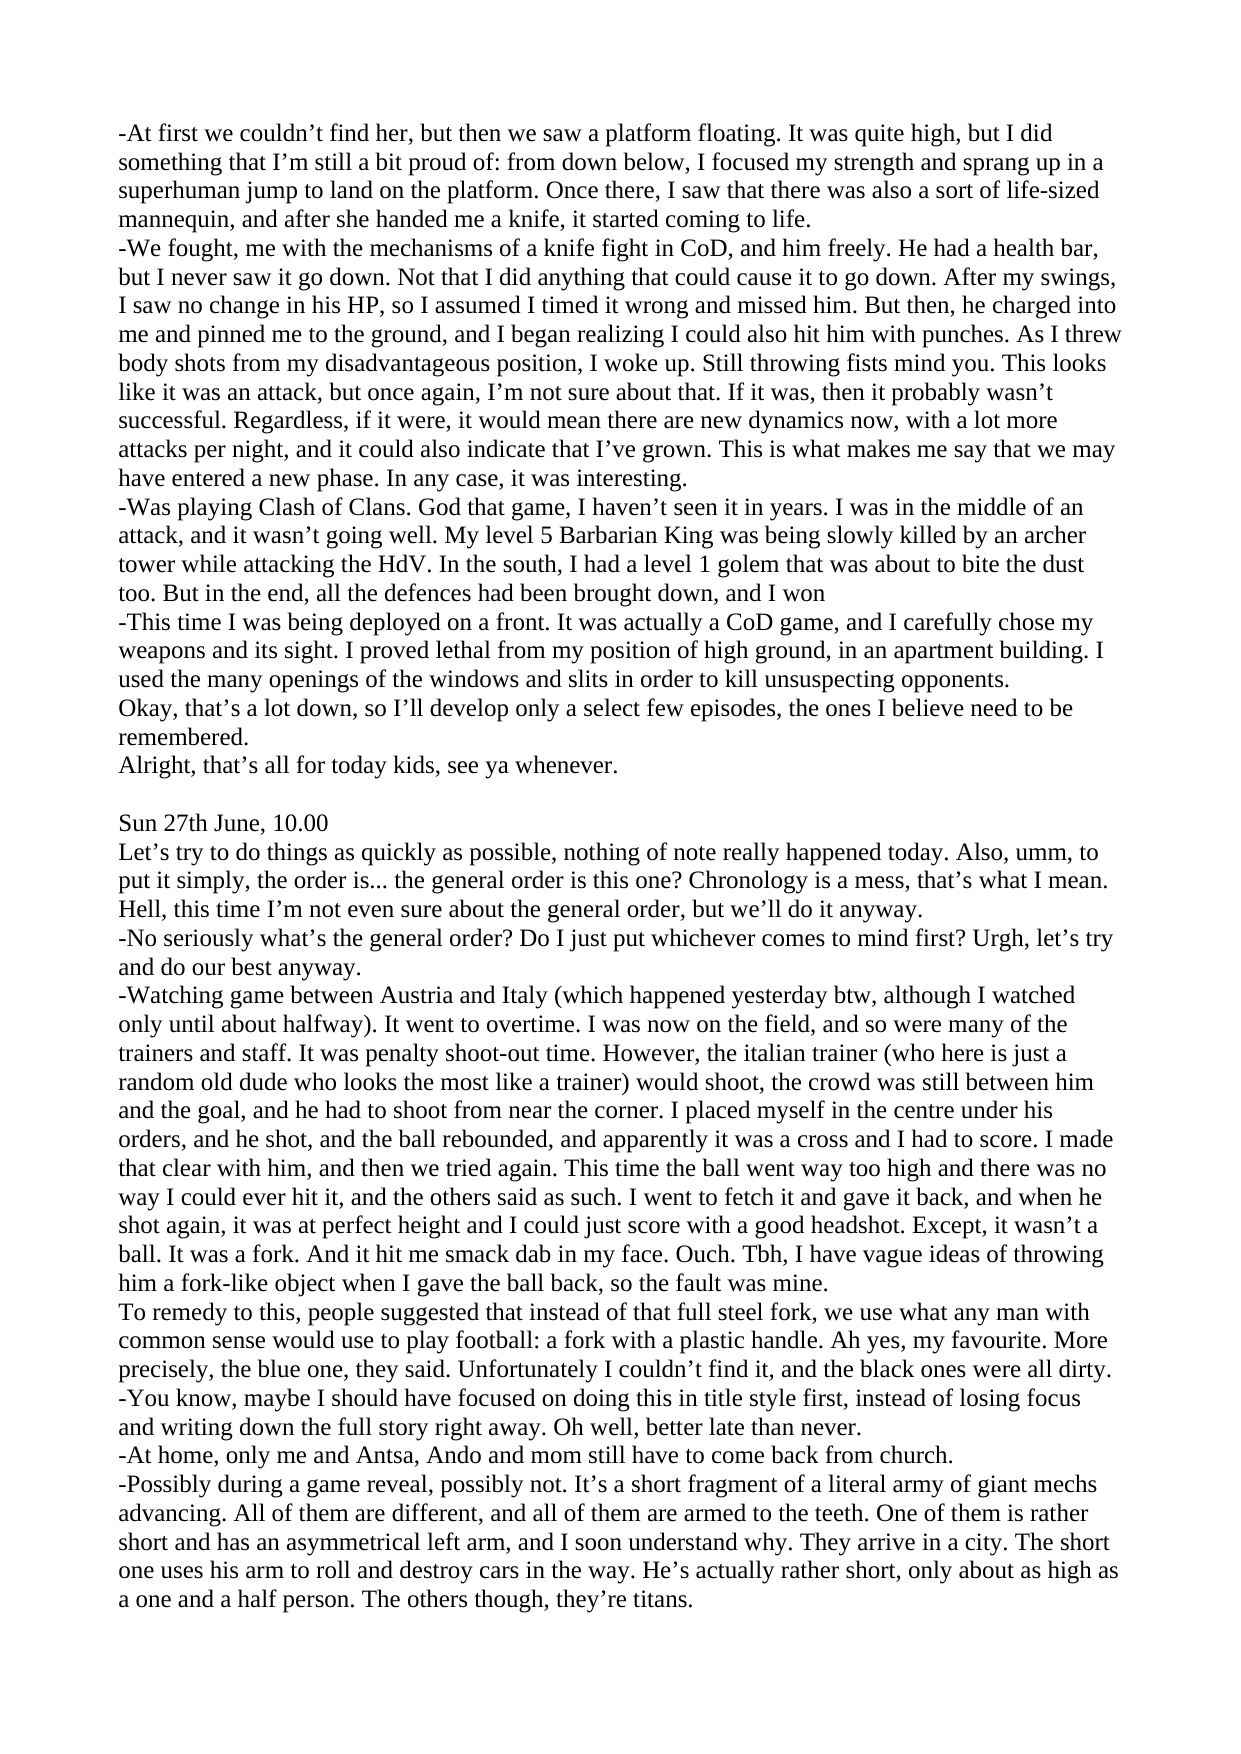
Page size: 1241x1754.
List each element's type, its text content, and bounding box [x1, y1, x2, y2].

text -At first we couldn’t find her, but then we saw a platform floating. It was quite high, but I did something that I’m still a bit proud of: from down below, I focused my strength and sprang up in a superhuman jump to land on the platform. Once there, I saw that there was also a sort of life-sized mannequin, and after she handed me a knife, it started coming to life. [118, 118, 1122, 233]
text -Was playing Clash of Clans. God that game, I haven’t seen it in years. I was in the middle of an attack, and it wasn’t going well. My level 5 Barbarian King was being slowly killed by an archer tower while attacking the HdV. In the south, I had a level 1 golem that was about to bite the dust too. But in the end, all the defences had been brought down, and I won [118, 492, 1122, 607]
text -Possibly during a game reveal, possibly not. It’s a short fragment of a literal army of giant mechs advancing. All of them are different, and all of them are armed to the teeth. One of them is rather short and has an asymmetrical left arm, and I soon understand why. They arrive in a city. The short one uses his arm to roll and destroy cars in the way. He’s actually rather short, only about as high as a one and a half person. The others though, they’re titans. [118, 1469, 1122, 1613]
text -We fought, me with the mechanisms of a knife fight in CoD, and him freely. He had a health bar, but I never saw it go down. Not that I did anything that could cause it to go down. After my swings, I saw no change in his HP, so I assumed I timed it wrong and missed him. But then, he charged into me and pinned me to the ground, and I began realizing I could also hit him with punches. As I threw body shots from my disadvantageous position, I woke up. Still throwing fists mind you. This looks like it was an attack, but once again, I’m not sure about that. If it was, then it probably wasn’t successful. Regardless, if it were, it would mean there are new dynamics now, with a lot more attacks per night, and it could also indicate that I’ve grown. This is what makes me say that we may have entered a new phase. In any case, it was interesting. [118, 233, 1122, 492]
text -You know, maybe I should have focused on doing this in title style first, instead of losing focus and writing down the full story right away. Oh well, better late than never. [118, 1383, 1122, 1441]
text Let’s try to do things as quickly as possible, nothing of note really happened today. Also, umm, to put it simply, the order is... the general order is this one? Chronology is a mess, that’s what I mean. Hell, this time I’m not even sure about the general order, but we’ll do it anyway. [118, 837, 1122, 923]
text Okay, that’s a lot down, so I’ll develop only a select few episodes, the ones I believe need to be remembered. [118, 693, 1122, 751]
text -Watching game between Austria and Italy (which happened yesterday btw, although I watched only until about halfway). It went to overtime. I was now on the field, and so were many of the trainers and staff. It was penalty shoot-out time. However, the italian trainer (who here is just a random old dude who looks the most like a trainer) would shoot, the crowd was still between him and the goal, and he had to shoot from near the corner. I placed myself in the centre under his orders, and he shot, and the ball rebounded, and apparently it was a cross and I had to score. I made that clear with him, and then we tried again. This time the ball went way too high and there was no way I could ever hit it, and the others said as such. I went to fetch it and gave it back, and when he shot again, it was at perfect height and I could just score with a good headshot. Except, it wasn’t a ball. It was a fork. And it hit me smack dab in my face. Ouch. Tbh, I have vague ideas of throwing him a fork-like object when I gave the ball back, so the fault was mine. [118, 981, 1122, 1297]
text -This time I was being deployed on a front. It was actually a CoD game, and I carefully chose my weapons and its sight. I proved lethal from my position of high ground, in an apartment building. I used the many openings of the windows and slits in order to kill unsuspecting opponents. [118, 607, 1122, 693]
text To remedy to this, people suggested that instead of that full steel fork, we use what any man with common sense would use to play football: a fork with a plastic handle. Ah yes, my favourite. More precisely, the blue one, they said. Unfortunately I couldn’t find it, and the black ones were all dirty. [118, 1297, 1122, 1383]
text -At home, only me and Antsa, Ando and mom still have to come back from church. [118, 1441, 1122, 1469]
text Alright, that’s all for today kids, see ya whenever. [118, 751, 1122, 779]
text -No seriously what’s the general order? Do I just put whichever comes to mind first? Urgh, let’s try and do our best anyway. [118, 923, 1122, 981]
text Sun 27th June, 10.00 [118, 808, 1122, 837]
